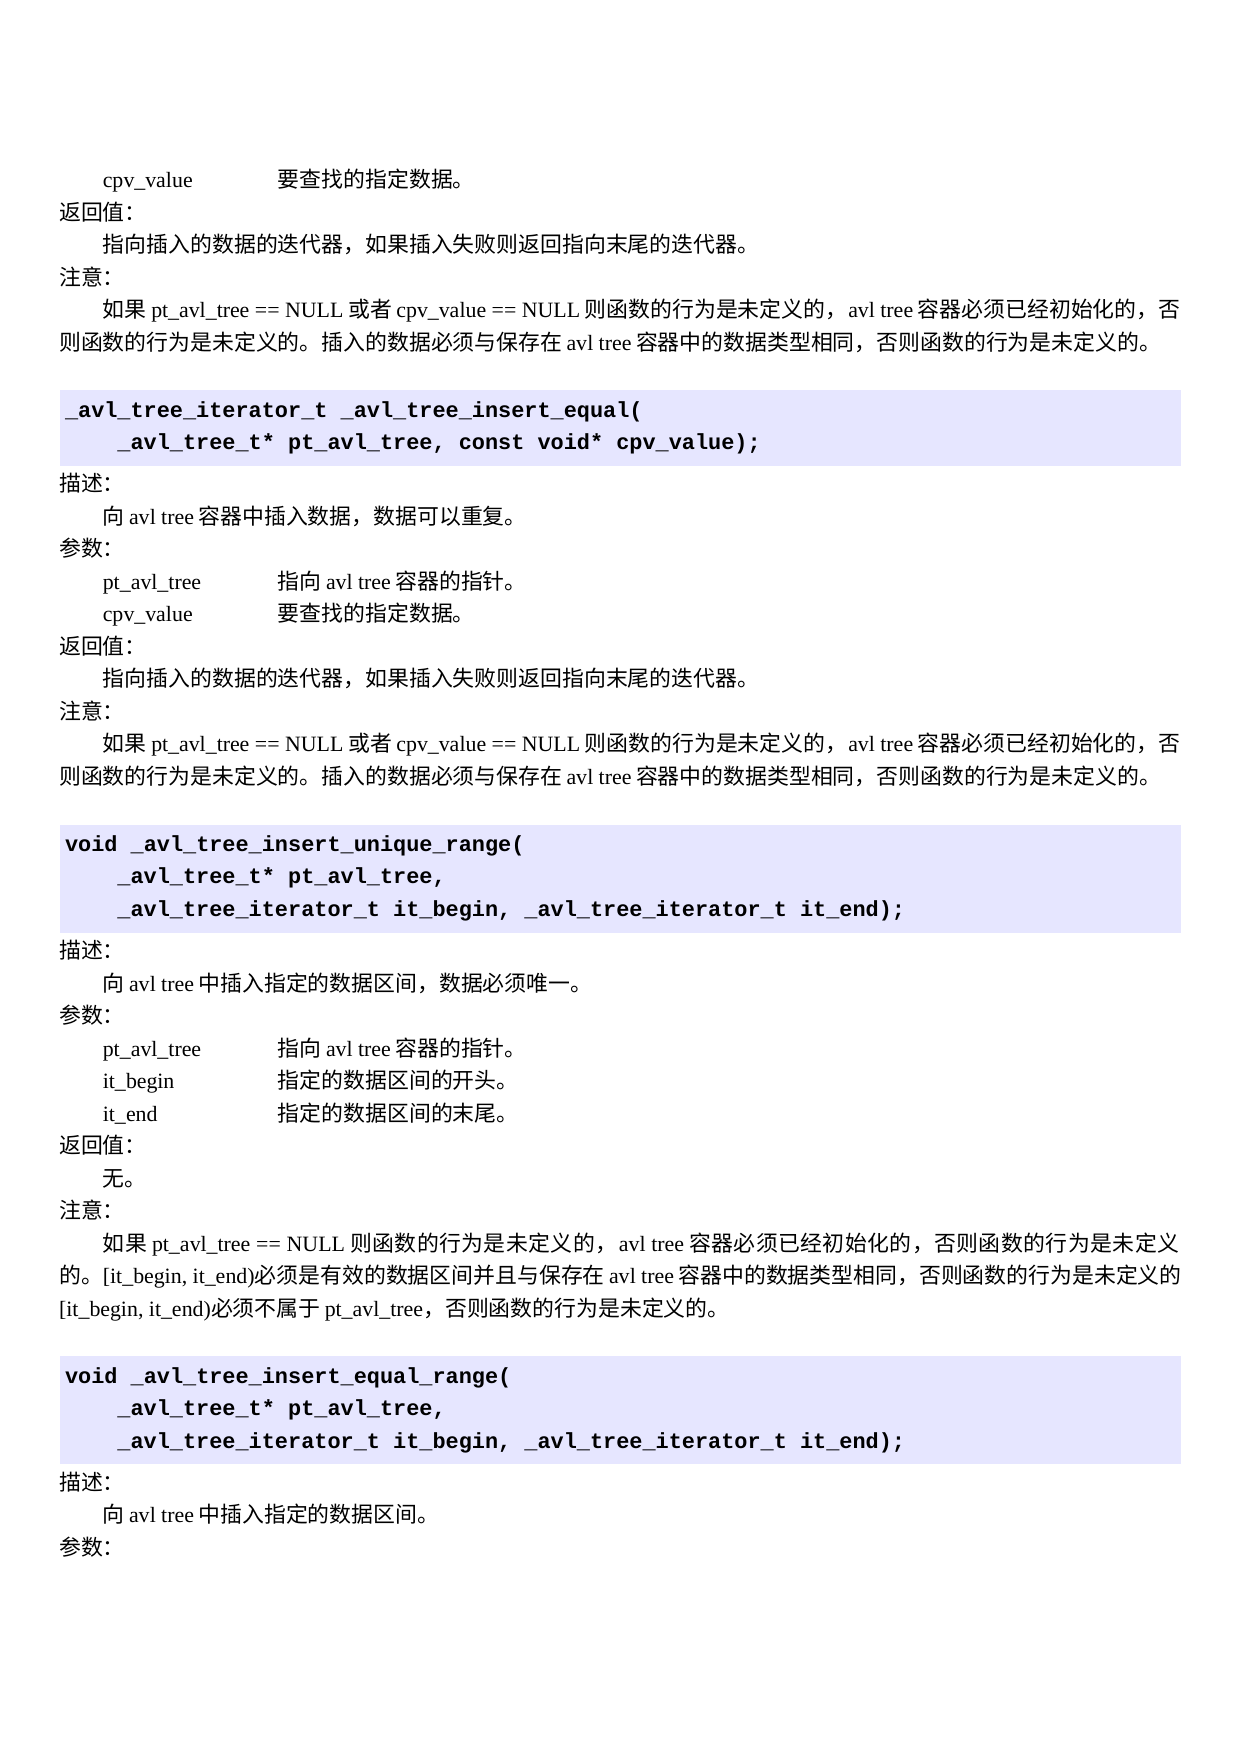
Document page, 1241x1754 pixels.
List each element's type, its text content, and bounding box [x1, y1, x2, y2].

text cpv_value 要查找的指定数据。 [59, 596, 1181, 628]
text 如果pt_avl_tree == NULL则函数的行为是未定义的，avl tree容器必须已经初始化的，否则函数的行为是未定义的。[it_begin, it_end)必须是有效的数据区间并且与保存在avl tree容器中的数据类型相同，否则函数的行为是未定义的。[it_begin, it_end)必须不属于pt_avl_tree，否则函数的行为是未定义的。 [59, 1225, 1181, 1323]
text 描述： [59, 934, 1181, 965]
table_header void _avl_tree_insert_equal_range( _avl_tree_t* pt_avl_tree, _avl_tree_iterator_t it_begin, _avl_tree_iterator_t it_end); [60, 1356, 1181, 1464]
text 注意： [59, 259, 1181, 292]
text 注意： [59, 1193, 1181, 1225]
text 参数： [59, 1529, 1181, 1562]
text pt_avl_tree 指向avl tree容器的指针。 [59, 563, 1181, 596]
text 返回值： [59, 1128, 1181, 1160]
text 参数： [59, 531, 1181, 563]
text 无。 [59, 1160, 1181, 1193]
text 返回值： [59, 628, 1181, 661]
text 指向插入的数据的迭代器，如果插入失败则返回指向末尾的迭代器。 [59, 227, 1181, 259]
text it_begin 指定的数据区间的开头。 [59, 1063, 1181, 1095]
text 指向插入的数据的迭代器，如果插入失败则返回指向末尾的迭代器。 [59, 661, 1181, 693]
text 描述： [59, 1465, 1181, 1497]
text 注意： [59, 693, 1181, 726]
text cpv_value 要查找的指定数据。 [59, 162, 1181, 194]
text 描述： [59, 467, 1181, 498]
text 向avl tree容器中插入数据，数据可以重复。 [59, 498, 1181, 531]
table_header void _avl_tree_insert_unique_range( _avl_tree_t* pt_avl_tree, _avl_tree_iterator_t it_begin, _avl_tree_iterator_t it_end); [60, 825, 1181, 933]
text pt_avl_tree 指向avl tree容器的指针。 [59, 1030, 1181, 1063]
text 向avl tree中插入指定的数据区间。 [59, 1497, 1181, 1529]
text it_end 指定的数据区间的末尾。 [59, 1095, 1181, 1128]
text 如果pt_avl_tree == NULL或者cpv_value == NULL则函数的行为是未定义的，avl tree容器必须已经初始化的，否则函数的行为是未定义的。插入的数据必须与保存在avl tree容器中的数据类型相同，否则函数的行为是未定义的。 [59, 292, 1181, 357]
text 向avl tree中插入指定的数据区间，数据必须唯一。 [59, 965, 1181, 998]
text 参数： [59, 998, 1181, 1030]
table_header _avl_tree_iterator_t _avl_tree_insert_equal( _avl_tree_t* pt_avl_tree, const void* cpv_value); [60, 390, 1181, 466]
text 返回值： [59, 194, 1181, 227]
text 如果pt_avl_tree == NULL或者cpv_value == NULL则函数的行为是未定义的，avl tree容器必须已经初始化的，否则函数的行为是未定义的。插入的数据必须与保存在avl tree容器中的数据类型相同，否则函数的行为是未定义的。 [59, 726, 1181, 791]
